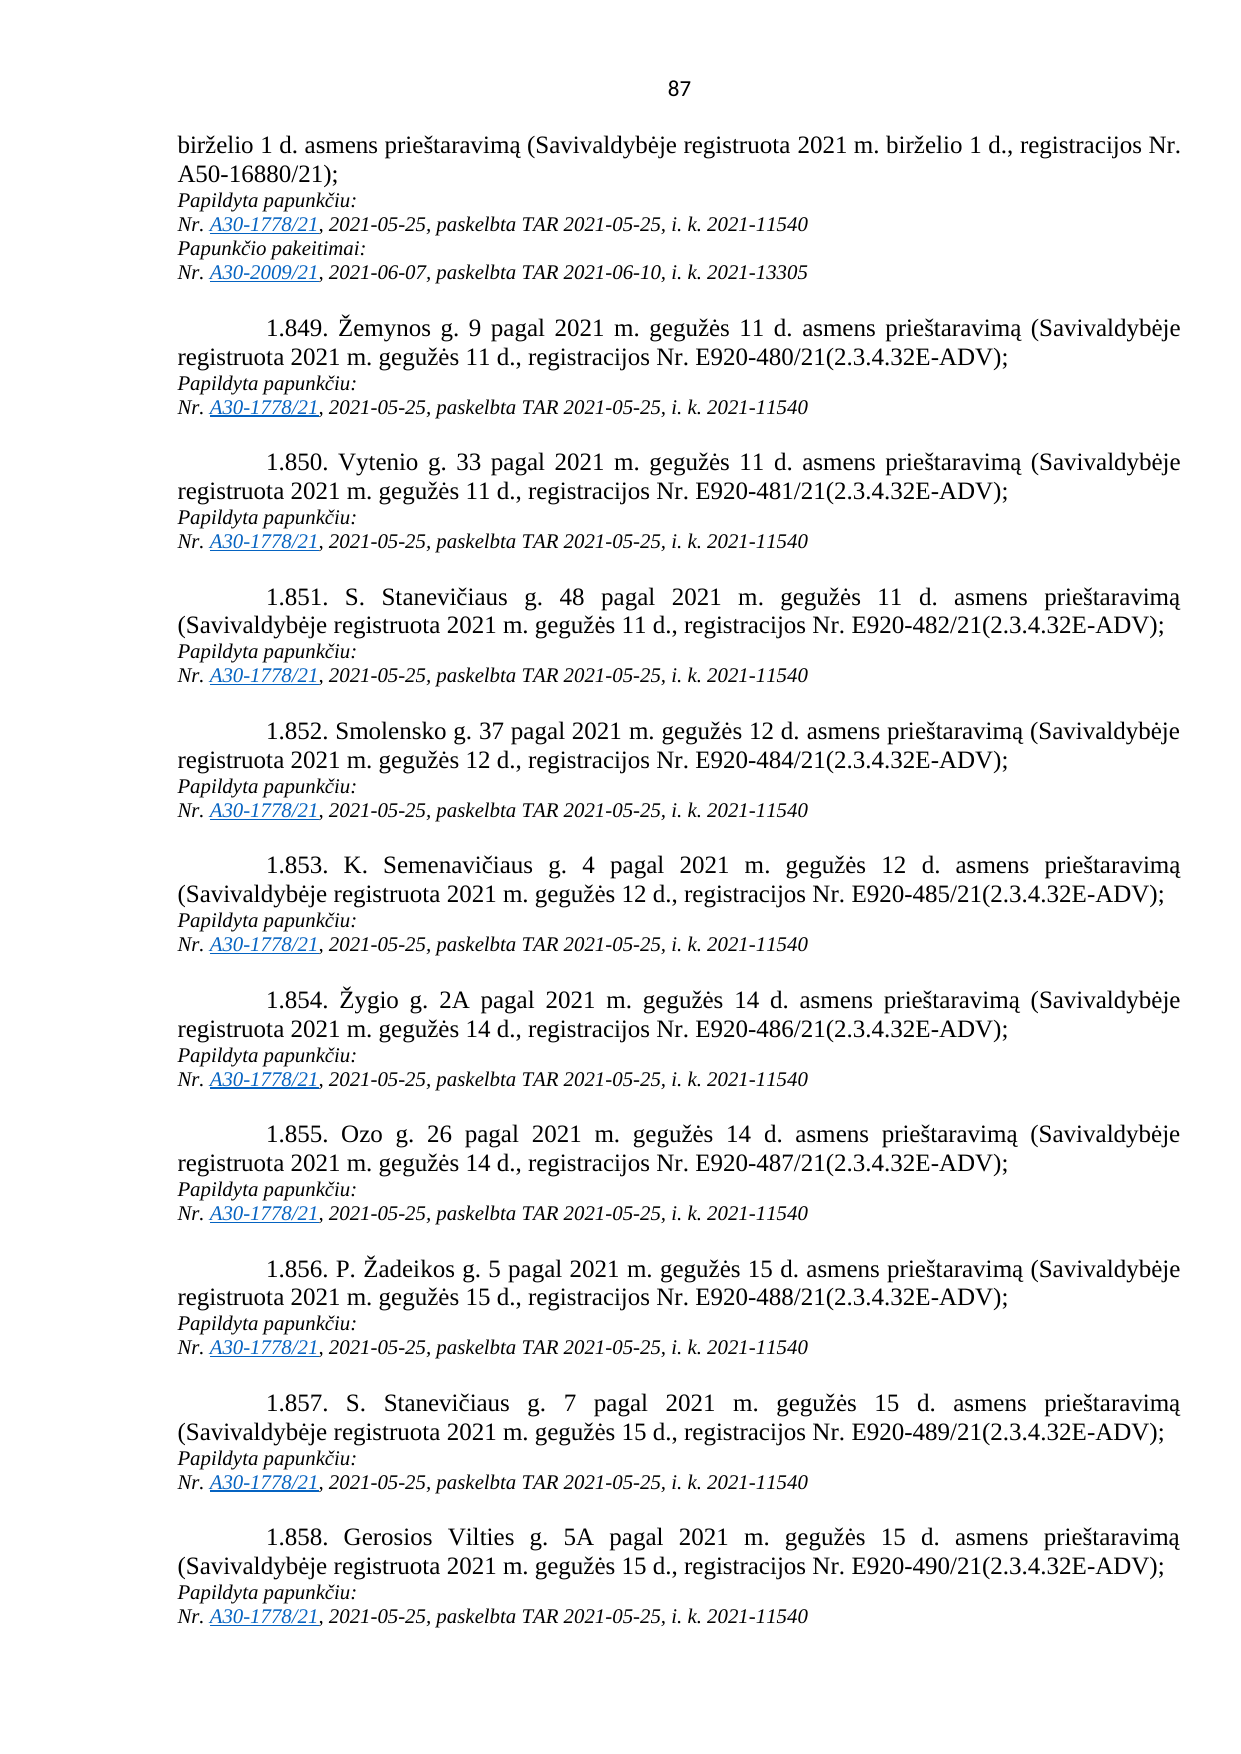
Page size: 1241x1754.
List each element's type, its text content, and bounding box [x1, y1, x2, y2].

text Papildyta papunkčiu: [177, 1311, 1181, 1335]
text Nr. A30-1778/21, 2021-05-25, paskelbta TAR 2021-05-25, i. k. 2021-11540 [177, 1470, 1181, 1494]
text Nr. A30-1778/21, 2021-05-25, paskelbta TAR 2021-05-25, i. k. 2021-11540 [177, 798, 1181, 822]
text Papildyta papunkčiu: [177, 1446, 1181, 1470]
text Nr. A30-1778/21, 2021-05-25, paskelbta TAR 2021-05-25, i. k. 2021-11540 [177, 1067, 1181, 1091]
text 1.853. K. Semenavičiaus g. 4 pagal 2021 m. gegužės 12 d. asmens prieštaravimą (Savivaldybėje registruota 2021 m. gegužės 12 d., registracijos Nr. E920-485/21(2.3.4.32E-ADV); [177, 851, 1181, 908]
text Nr. A30-1778/21, 2021-05-25, paskelbta TAR 2021-05-25, i. k. 2021-11540 [177, 212, 1181, 236]
text Papildyta papunkčiu: [177, 188, 1181, 212]
text Papildyta papunkčiu: [177, 639, 1181, 663]
text Nr. A30-2009/21, 2021-06-07, paskelbta TAR 2021-06-10, i. k. 2021-13305 [177, 260, 1181, 284]
text 1.849. Žemynos g. 9 pagal 2021 m. gegužės 11 d. asmens prieštaravimą (Savivaldybėje registruota 2021 m. gegužės 11 d., registracijos Nr. E920-480/21(2.3.4.32E-ADV); [177, 313, 1181, 371]
text Nr. A30-1778/21, 2021-05-25, paskelbta TAR 2021-05-25, i. k. 2021-11540 [177, 1201, 1181, 1225]
text 1.851. S. Stanevičiaus g. 48 pagal 2021 m. gegužės 11 d. asmens prieštaravimą (Savivaldybėje registruota 2021 m. gegužės 11 d., registracijos Nr. E920-482/21(2.3.4.32E-ADV); [177, 582, 1181, 639]
text Papildyta papunkčiu: [177, 1580, 1181, 1604]
text Nr. A30-1778/21, 2021-05-25, paskelbta TAR 2021-05-25, i. k. 2021-11540 [177, 529, 1181, 553]
text 1.858. Gerosios Vilties g. 5A pagal 2021 m. gegužės 15 d. asmens prieštaravimą (Savivaldybėje registruota 2021 m. gegužės 15 d., registracijos Nr. E920-490/21(2.3.4.32E-ADV); [177, 1522, 1181, 1580]
text 1.855. Ozo g. 26 pagal 2021 m. gegužės 14 d. asmens prieštaravimą (Savivaldybėje registruota 2021 m. gegužės 14 d., registracijos Nr. E920-487/21(2.3.4.32E-ADV); [177, 1119, 1181, 1177]
text Papildyta papunkčiu: [177, 505, 1181, 529]
text 1.852. Smolensko g. 37 pagal 2021 m. gegužės 12 d. asmens prieštaravimą (Savivaldybėje registruota 2021 m. gegužės 12 d., registracijos Nr. E920-484/21(2.3.4.32E-ADV); [177, 716, 1181, 774]
text 1.854. Žygio g. 2A pagal 2021 m. gegužės 14 d. asmens prieštaravimą (Savivaldybėje registruota 2021 m. gegužės 14 d., registracijos Nr. E920-486/21(2.3.4.32E-ADV); [177, 985, 1181, 1042]
text Papildyta papunkčiu: [177, 1177, 1181, 1201]
text Papildyta papunkčiu: [177, 774, 1181, 798]
text Nr. A30-1778/21, 2021-05-25, paskelbta TAR 2021-05-25, i. k. 2021-11540 [177, 395, 1181, 419]
text Nr. A30-1778/21, 2021-05-25, paskelbta TAR 2021-05-25, i. k. 2021-11540 [177, 1335, 1181, 1359]
text Nr. A30-1778/21, 2021-05-25, paskelbta TAR 2021-05-25, i. k. 2021-11540 [177, 1604, 1181, 1628]
text Papildyta papunkčiu: [177, 1042, 1181, 1067]
text Nr. A30-1778/21, 2021-05-25, paskelbta TAR 2021-05-25, i. k. 2021-11540 [177, 932, 1181, 956]
text 1.850. Vytenio g. 33 pagal 2021 m. gegužės 11 d. asmens prieštaravimą (Savivaldybėje registruota 2021 m. gegužės 11 d., registracijos Nr. E920-481/21(2.3.4.32E-ADV); [177, 447, 1181, 505]
text Papildyta papunkčiu: [177, 371, 1181, 395]
text Papunkčio pakeitimai: [177, 236, 1181, 260]
text 1.857. S. Stanevičiaus g. 7 pagal 2021 m. gegužės 15 d. asmens prieštaravimą (Savivaldybėje registruota 2021 m. gegužės 15 d., registracijos Nr. E920-489/21(2.3.4.32E-ADV); [177, 1388, 1181, 1446]
text 1.856. P. Žadeikos g. 5 pagal 2021 m. gegužės 15 d. asmens prieštaravimą (Savivaldybėje registruota 2021 m. gegužės 15 d., registracijos Nr. E920-488/21(2.3.4.32E-ADV); [177, 1254, 1181, 1311]
text Papildyta papunkčiu: [177, 908, 1181, 932]
text birželio 1 d. asmens prieštaravimą (Savivaldybėje registruota 2021 m. birželio 1 d., registracijos Nr. A50-16880/21); [177, 131, 1181, 188]
text Nr. A30-1778/21, 2021-05-25, paskelbta TAR 2021-05-25, i. k. 2021-11540 [177, 663, 1181, 687]
